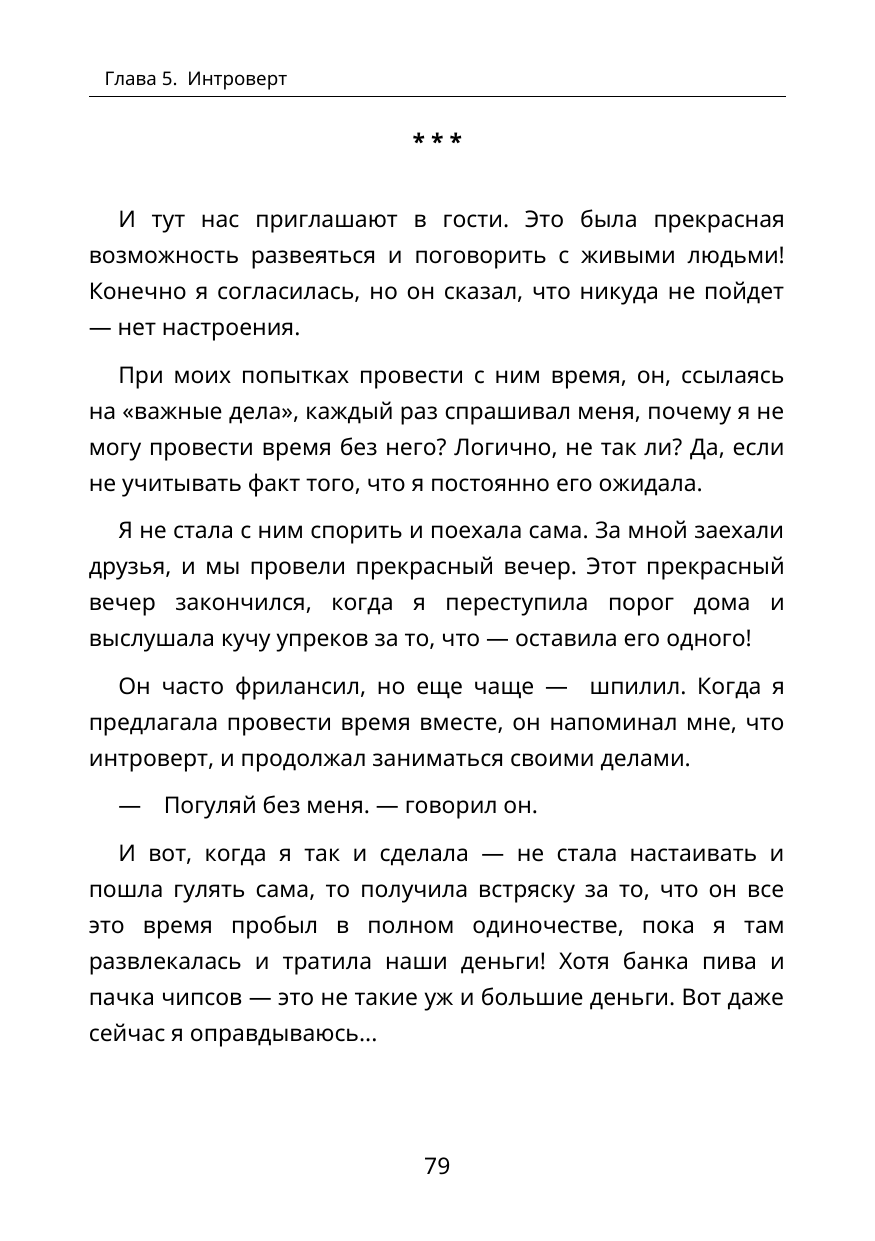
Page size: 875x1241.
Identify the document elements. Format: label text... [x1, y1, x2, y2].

subtitle * * * [88, 126, 786, 157]
list Погуляй без меня. — говорил он. [88, 789, 786, 821]
text При моих попытках провести с ним время, он, ссылаясь на «важные дела», каждый раз спрашивал меня, почему я не могу провести время без него? Логично, не так ли? Да, если не учитывать факт того, что я постоянно его ожидала. [88, 359, 786, 498]
text И тут нас приглашают в гости. Это была прекрасная возможность развеяться и поговорить с живыми людьми! Конечно я согласилась, но он сказал, что никуда не пойдет — нет настроения. [88, 203, 786, 342]
text И вот, когда я так и сделала — не стала настаивать и пошла гулять сама, то получила встряску за то, что он все это время пробыл в полном одиночестве, пока я там развлекалась и тратила наши деньги! Хотя банка пива и пачка чипсов — это не такие уж и большие деньги. Вот даже сейчас я оправдываюсь... [88, 837, 786, 1048]
text Я не стала с ним спорить и поехала сама. За мной заехали друзья, и мы провели прекрасный вечер. Этот прекрасный вечер закончился, когда я переступила порог дома и выслушала кучу упреков за то, что — оставила его одного! [88, 514, 786, 653]
text Он часто фрилансил, но еще чаще — шпилил. Когда я предлагала провести время вместе, он напоминал мне, что интроверт, и продолжал заниматься своими делами. [88, 670, 786, 773]
